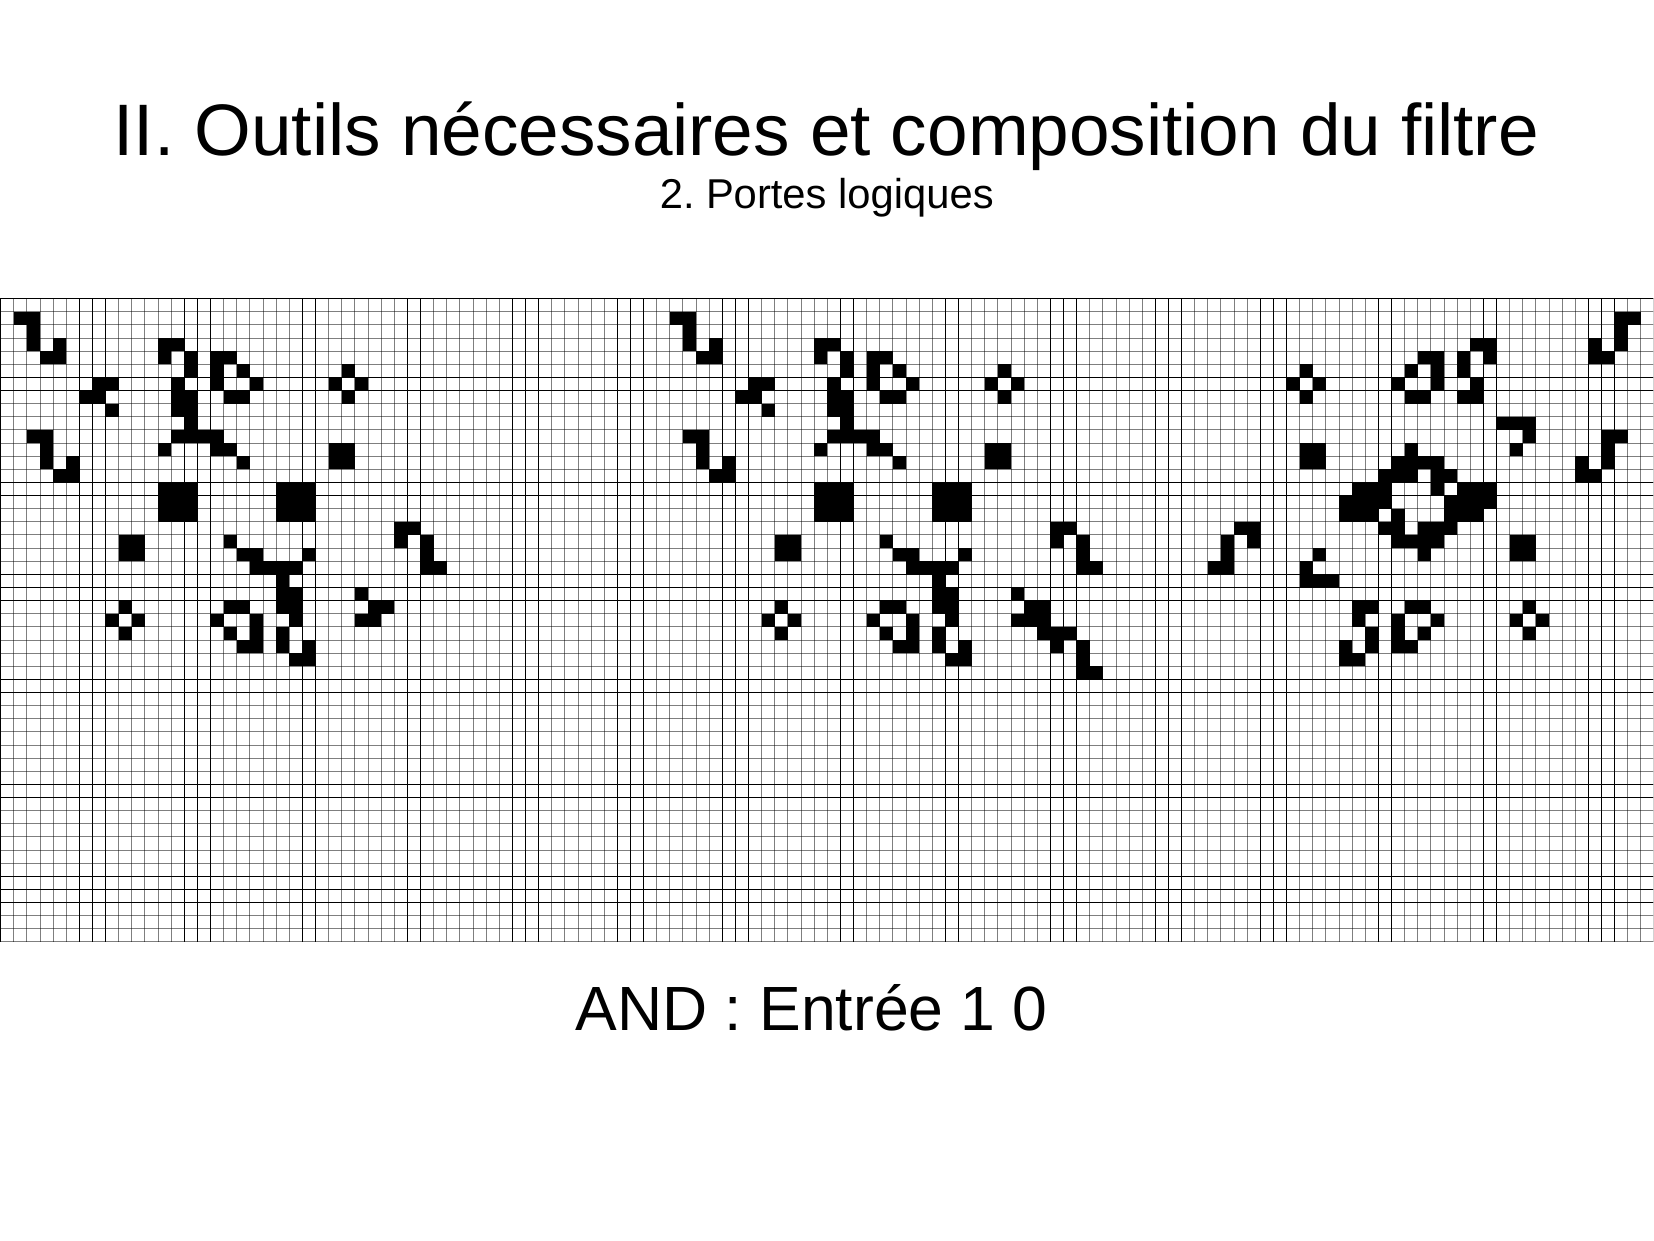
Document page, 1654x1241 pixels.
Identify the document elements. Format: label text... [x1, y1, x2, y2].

title II. Outils nécessaires et composition du filtre 2. Portes logiques [82, 49, 1571, 257]
text_box AND : Entrée 1 0 [561, 966, 1064, 1052]
picture [0, 298, 1654, 942]
